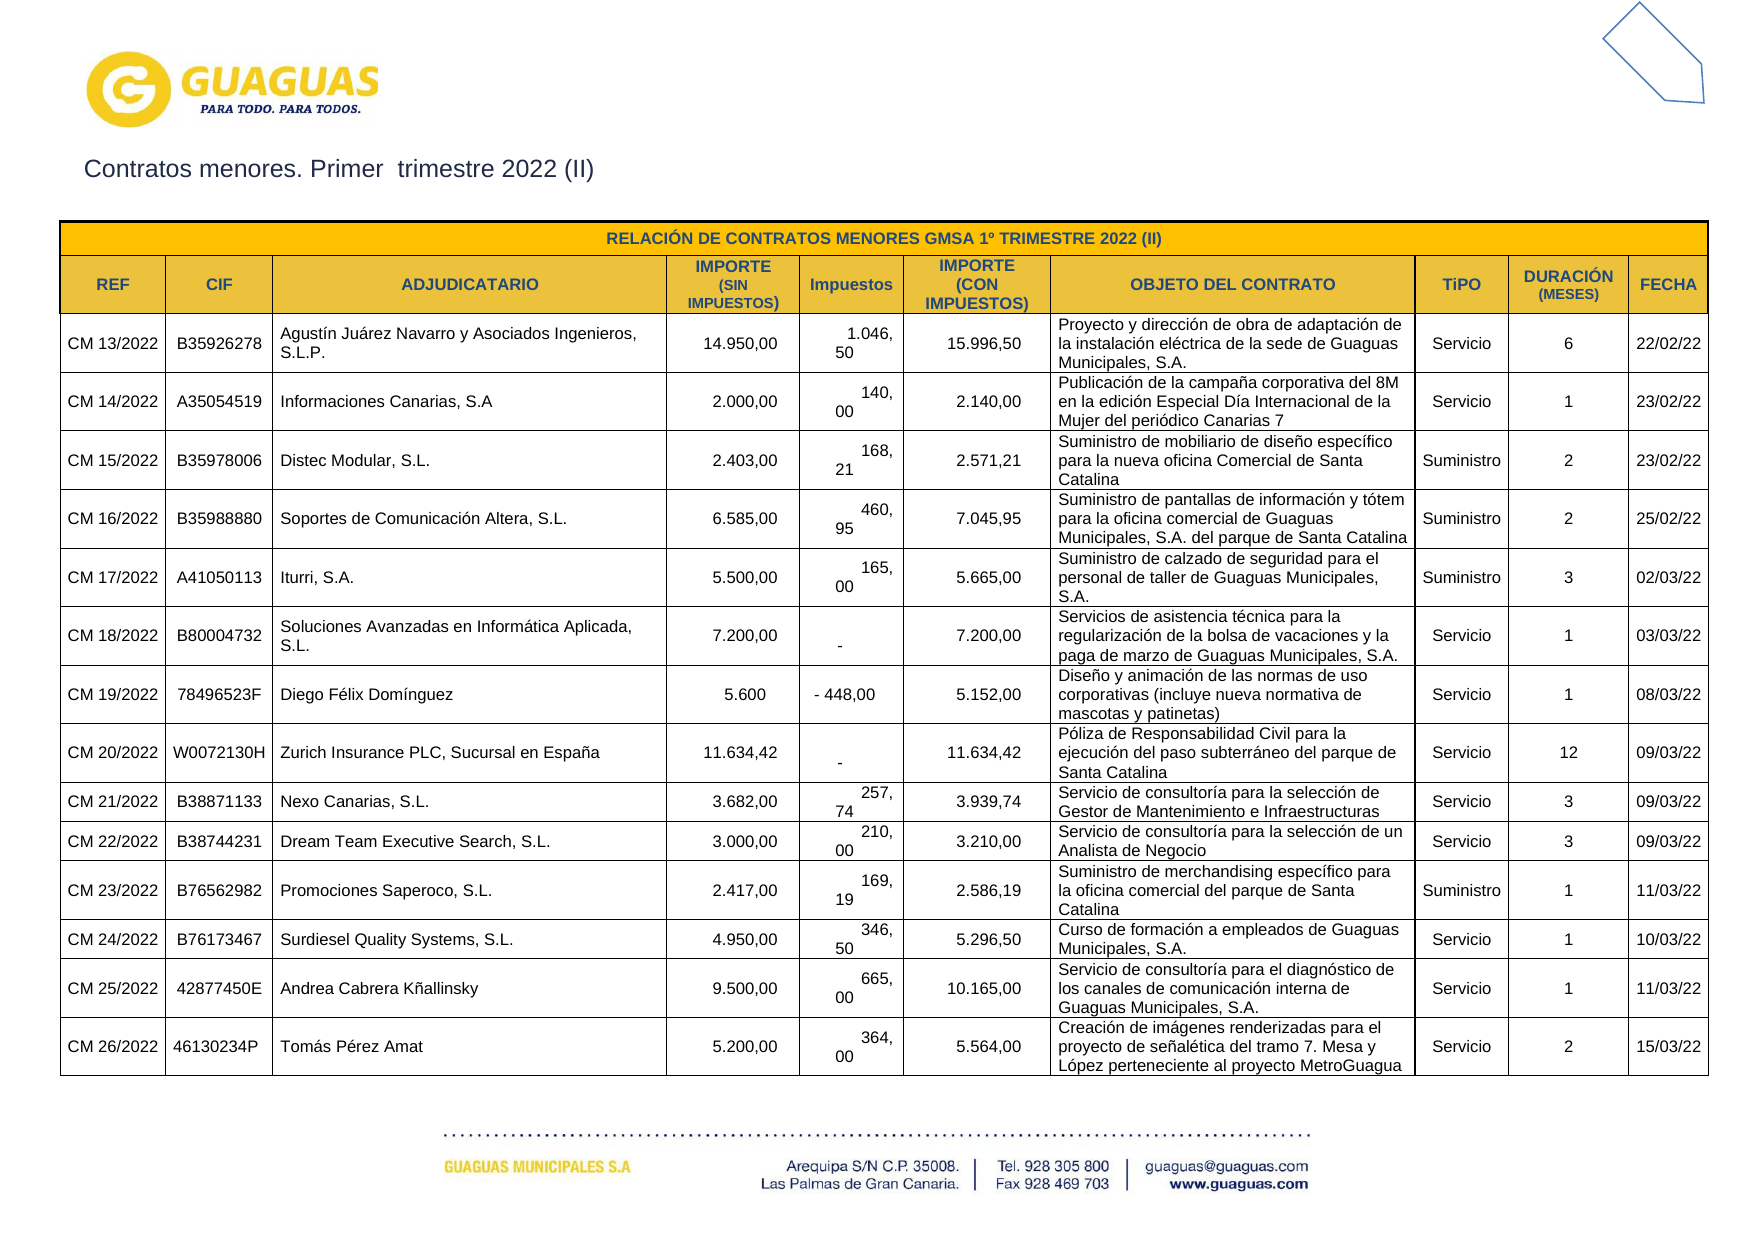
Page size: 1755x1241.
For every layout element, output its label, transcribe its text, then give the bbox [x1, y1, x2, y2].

table_cell Andrea Cabrera Kñallinsky [273, 959, 666, 1017]
table_cell - 448,00 [800, 666, 903, 723]
table_cell 23/02/22 [1629, 373, 1708, 430]
table_cell 11/03/22 [1629, 959, 1708, 1017]
table_cell 1 [1509, 861, 1628, 919]
table_cell Suministro de mobiliario de diseño específico para la nueva oficina Comercial de Santa Catalina [1051, 431, 1414, 489]
table_cell 15.996,50 [904, 314, 1050, 372]
table_cell Servicio de consultoría para el diagnóstico de los canales de comunicación interna de Guaguas Municipales, S.A. [1051, 959, 1414, 1017]
table_cell Servicio [1416, 314, 1508, 372]
table_cell Servicio [1416, 1018, 1508, 1075]
table_cell 7.200,00 [904, 607, 1050, 664]
table_cell Servicio [1416, 666, 1508, 723]
table_cell Curso de formación a empleados de Guaguas Municipales, S.A. [1051, 920, 1414, 958]
table_cell Servicios de asistencia técnica para la regularización de la bolsa de vacaciones y la paga de marzo de Guaguas Municipales, S.A. [1051, 607, 1414, 664]
table_cell 11.634,42 [904, 724, 1050, 782]
table_cell CM 20/2022 [61, 724, 165, 782]
table_cell 5.500,00 [667, 549, 799, 606]
table_cell Servicio [1416, 822, 1508, 860]
table_cell Proyecto y dirección de obra de adaptación de la instalación eléctrica de la sede de Guaguas Municipales, S.A. [1051, 314, 1414, 372]
table_cell 346,50 [800, 920, 903, 958]
table_cell 4.950,00 [667, 920, 799, 958]
table_cell Servicio [1416, 920, 1508, 958]
table_cell FECHA [1629, 256, 1707, 313]
table_cell 09/03/22 [1629, 783, 1708, 821]
table_cell Soportes de Comunicación Altera, S.L. [273, 490, 666, 547]
table_cell 2.586,19 [904, 861, 1050, 919]
table_cell A41050113 [166, 549, 272, 606]
table_cell B35978006 [166, 431, 272, 489]
table_cell B38744231 [166, 822, 272, 860]
table_cell Servicio [1416, 959, 1508, 1017]
table_cell Suministro [1416, 549, 1508, 606]
table_cell 7.045,95 [904, 490, 1050, 547]
table_cell 2.403,00 [667, 431, 799, 489]
table_cell 165,00 [800, 549, 903, 606]
table_cell Promociones Saperoco, S.L. [273, 861, 666, 919]
table_cell A35054519 [166, 373, 272, 430]
table_cell 5.152,00 [904, 666, 1050, 723]
table_cell 2.417,00 [667, 861, 799, 919]
table_cell 5.296,50 [904, 920, 1050, 958]
table_cell 5.665,00 [904, 549, 1050, 606]
table_cell CM 19/2022 [61, 666, 165, 723]
table_cell 46130234P [166, 1018, 272, 1075]
table_cell 6 [1509, 314, 1628, 372]
table_cell 364,00 [800, 1018, 903, 1075]
table_cell 42877450E [166, 959, 272, 1017]
table_cell 2.571,21 [904, 431, 1050, 489]
table_cell 7.200,00 [667, 607, 799, 664]
table_cell 2 [1509, 1018, 1628, 1075]
table_cell CM 15/2022 [61, 431, 165, 489]
table_cell Diseño y animación de las normas de uso corporativas (incluye nueva normativa de mascotas y patinetas) [1051, 666, 1414, 723]
table_cell 5.564,00 [904, 1018, 1050, 1075]
table_cell 2.000,00 [667, 373, 799, 430]
table_cell 10.165,00 [904, 959, 1050, 1017]
table_cell Iturri, S.A. [273, 549, 666, 606]
table_cell 5.600 [667, 666, 799, 723]
table_cell 3.210,00 [904, 822, 1050, 860]
table_cell 3.682,00 [667, 783, 799, 821]
table_cell CM 14/2022 [61, 373, 165, 430]
table_cell 10/03/22 [1629, 920, 1708, 958]
table_cell 2 [1509, 490, 1628, 547]
table_cell Suministro de pantallas de información y tótem para la oficina comercial de Guaguas Municipales, S.A. del parque de Santa Catalina [1051, 490, 1414, 547]
table_cell B35926278 [166, 314, 272, 372]
table_cell 3 [1509, 549, 1628, 606]
table_cell 140,00 [800, 373, 903, 430]
table_cell CIF [166, 256, 272, 313]
table_cell Suministro de merchandising específico para la oficina comercial del parque de Santa Catalina [1051, 861, 1414, 919]
table_cell Nexo Canarias, S.L. [273, 783, 666, 821]
table_cell 3 [1509, 822, 1628, 860]
table_cell CM 22/2022 [61, 822, 165, 860]
table_cell Suministro de calzado de seguridad para el personal de taller de Guaguas Municipales, S.A. [1051, 549, 1414, 606]
table_cell Dream Team Executive Search, S.L. [273, 822, 666, 860]
table_cell 25/02/22 [1629, 490, 1708, 547]
table_cell 1 [1509, 666, 1628, 723]
table_cell CM 26/2022 [61, 1018, 165, 1075]
table_cell 3.000,00 [667, 822, 799, 860]
table_cell Agustín Juárez Navarro y Asociados Ingenieros, S.L.P. [273, 314, 666, 372]
table_cell Distec Modular, S.L. [273, 431, 666, 489]
table_cell Servicio [1416, 607, 1508, 664]
table_cell 1 [1509, 920, 1628, 958]
table_cell Suministro [1416, 861, 1508, 919]
table_cell 1 [1509, 607, 1628, 664]
table_cell Zurich Insurance PLC, Sucursal en España [273, 724, 666, 782]
text Contratos menores. Primer trimestre 2022 (II) [84, 154, 1694, 183]
table_cell CM 23/2022 [61, 861, 165, 919]
table_cell 02/03/22 [1629, 549, 1708, 606]
table_cell - [800, 724, 903, 782]
table_cell Informaciones Canarias, S.A [273, 373, 666, 430]
table_cell CM 17/2022 [61, 549, 165, 606]
table_cell Soluciones Avanzadas en Informática Aplicada, S.L. [273, 607, 666, 664]
table_cell Servicio [1416, 373, 1508, 430]
table_cell CM 13/2022 [61, 314, 165, 372]
table_cell B38871133 [166, 783, 272, 821]
table_cell 460,95 [800, 490, 903, 547]
table_cell 9.500,00 [667, 959, 799, 1017]
table_cell IMPORTE (SIN IMPUESTOS) [667, 256, 799, 313]
table_cell 08/03/22 [1629, 666, 1708, 723]
table_cell TiPO [1416, 256, 1508, 313]
table_cell REF [61, 256, 165, 313]
table_cell Publicación de la campaña corporativa del 8M en la edición Especial Día Internacional de la Mujer del periódico Canarias 7 [1051, 373, 1414, 430]
table_cell OBJETO DEL CONTRATO [1051, 256, 1414, 313]
table_cell 3.939,74 [904, 783, 1050, 821]
table_cell 2.140,00 [904, 373, 1050, 430]
table_cell 665,00 [800, 959, 903, 1017]
table_cell IMPORTE (CON IMPUESTOS) [904, 256, 1050, 313]
table_cell Póliza de Responsabilidad Civil para la ejecución del paso subterráneo del parque de Santa Catalina [1051, 724, 1414, 782]
table_cell 09/03/22 [1629, 822, 1708, 860]
table_cell CM 24/2022 [61, 920, 165, 958]
table_cell 11.634,42 [667, 724, 799, 782]
table_cell 12 [1509, 724, 1628, 782]
table_cell CM 16/2022 [61, 490, 165, 547]
table_cell Servicio [1416, 724, 1508, 782]
picture [443, 1134, 1311, 1194]
table_cell B76562982 [166, 861, 272, 919]
table_cell Diego Félix Domínguez [273, 666, 666, 723]
table_cell 210,00 [800, 822, 903, 860]
table_cell B80004732 [166, 607, 272, 664]
table_cell CM 18/2022 [61, 607, 165, 664]
table_cell 11/03/22 [1629, 861, 1708, 919]
table_cell 2 [1509, 431, 1628, 489]
table_cell 6.585,00 [667, 490, 799, 547]
table_cell 1 [1509, 959, 1628, 1017]
table_header RELACIÓN DE CONTRATOS MENORES GMSA 1º TRIMESTRE 2022 (II) [61, 223, 1707, 255]
table_cell Creación de imágenes renderizadas para el proyecto de señalética del tramo 7. Mesa y López perteneciente al proyecto MetroGuagua [1051, 1018, 1414, 1075]
table_cell 1 [1509, 373, 1628, 430]
table_cell 257,74 [800, 783, 903, 821]
table_cell 169,19 [800, 861, 903, 919]
table_cell - [800, 607, 903, 664]
table_cell W0072130H [166, 724, 272, 782]
table_cell CM 25/2022 [61, 959, 165, 1017]
table_cell Tomás Pérez Amat [273, 1018, 666, 1075]
table_cell 09/03/22 [1629, 724, 1708, 782]
table_cell 5.200,00 [667, 1018, 799, 1075]
table_cell Surdiesel Quality Systems, S.L. [273, 920, 666, 958]
table_cell Servicio [1416, 783, 1508, 821]
table_cell B76173467 [166, 920, 272, 958]
table_cell ADJUDICATARIO [273, 256, 666, 313]
table_cell CM 21/2022 [61, 783, 165, 821]
table_cell Impuestos [800, 256, 903, 313]
table_cell Suministro [1416, 431, 1508, 489]
table_cell 03/03/22 [1629, 607, 1708, 664]
table_cell 1.046,50 [800, 314, 903, 372]
table_cell 23/02/22 [1629, 431, 1708, 489]
table_cell Suministro [1416, 490, 1508, 547]
table_cell DURACIÓN (MESES) [1509, 256, 1628, 313]
table_cell 3 [1509, 783, 1628, 821]
table_cell 14.950,00 [667, 314, 799, 372]
table_cell 22/02/22 [1629, 314, 1708, 372]
table_cell 168,21 [800, 431, 903, 489]
table_cell Servicio de consultoría para la selección de Gestor de Mantenimiento e Infraestructuras [1051, 783, 1414, 821]
picture [86, 51, 378, 128]
table_cell 15/03/22 [1629, 1018, 1708, 1075]
table_cell B35988880 [166, 490, 272, 547]
table_cell 78496523F [166, 666, 272, 723]
table_cell Servicio de consultoría para la selección de un Analista de Negocio [1051, 822, 1414, 860]
